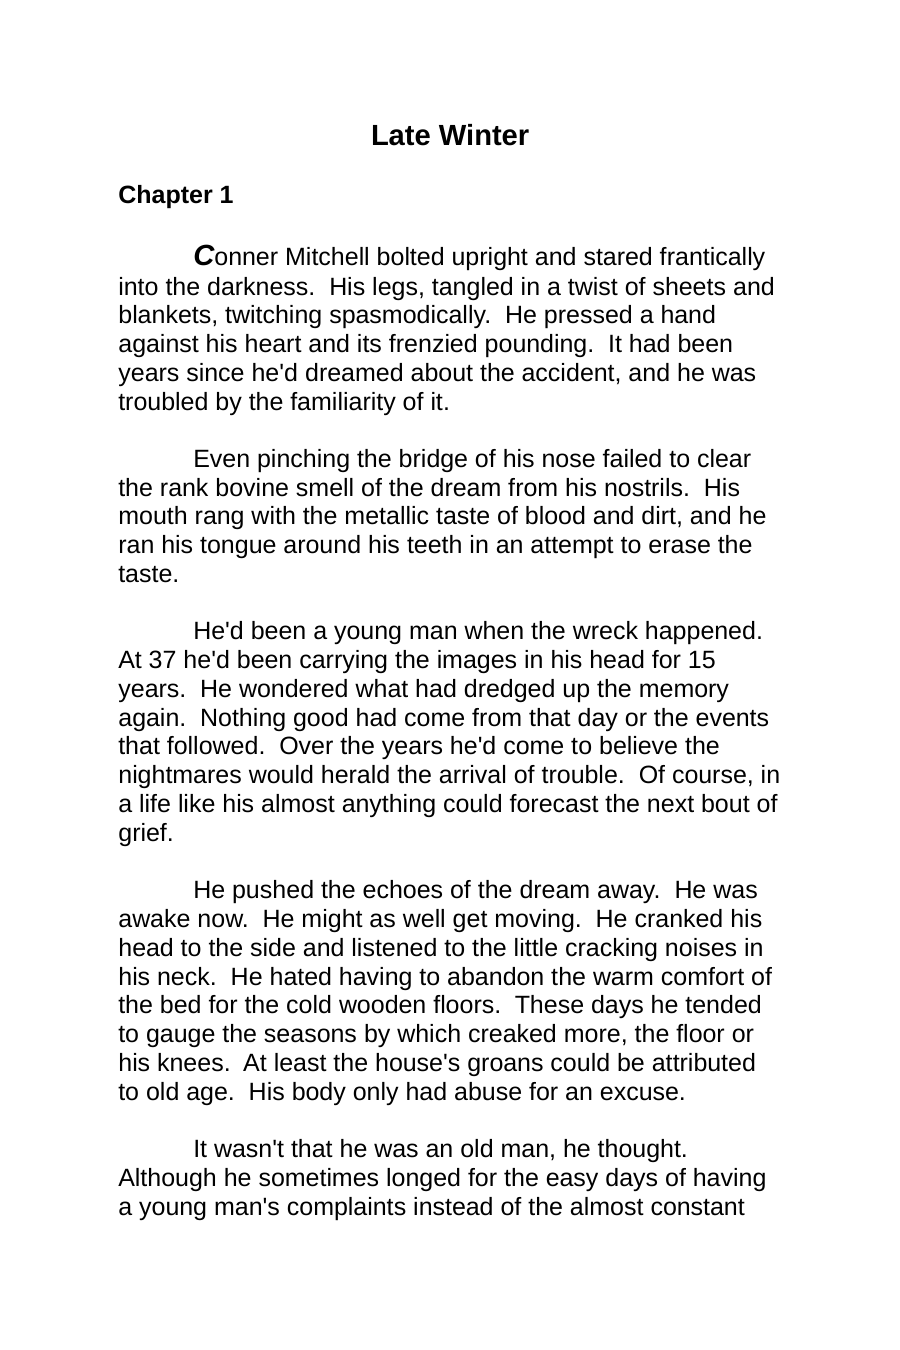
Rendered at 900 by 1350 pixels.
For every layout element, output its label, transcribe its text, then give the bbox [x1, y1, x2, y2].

text Late Winter [118, 118, 782, 152]
text It wasn't that he was an old man, he thought. Although he sometimes longed for the easy days of having a young man's complaints instead of the almost constant [118, 1134, 782, 1220]
text He'd been a young man when the wreck happened. At 37 he'd been carrying the images in his head for 15 years. He wondered what had dredged up the memory again. Nothing good had come from that day or the events that followed. Over the years he'd come to believe the nightmares would herald the arrival of trouble. Of course, in a life like his almost anything could forecast the next bout of grief. [118, 616, 782, 846]
text Even pinching the bridge of his nose failed to clear the rank bovine smell of the dream from his nostrils. His mouth rang with the metallic taste of blood and dirt, and he ran his tongue around his teeth in an attempt to erase the taste. [118, 444, 782, 588]
text Conner Mitchell bolted upright and stared frantically into the darkness. His legs, tangled in a twist of sheets and blankets, twitching spasmodically. He pressed a hand against his heart and its frenzied pounding. It had been years since he'd dreamed about the accident, and he was troubled by the familiarity of it. [118, 238, 782, 415]
text He pushed the echoes of the dream away. He was awake now. He might as well get moving. He cranked his head to the side and listened to the little cracking noises in his neck. He hated having to abandon the warm comfort of the bed for the cold wooden floors. These days he tended to gauge the seasons by which creaked more, the floor or his knees. At least the house's groans could be attributed to old age. His body only had abuse for an excuse. [118, 875, 782, 1105]
text Chapter 1 [118, 180, 782, 209]
